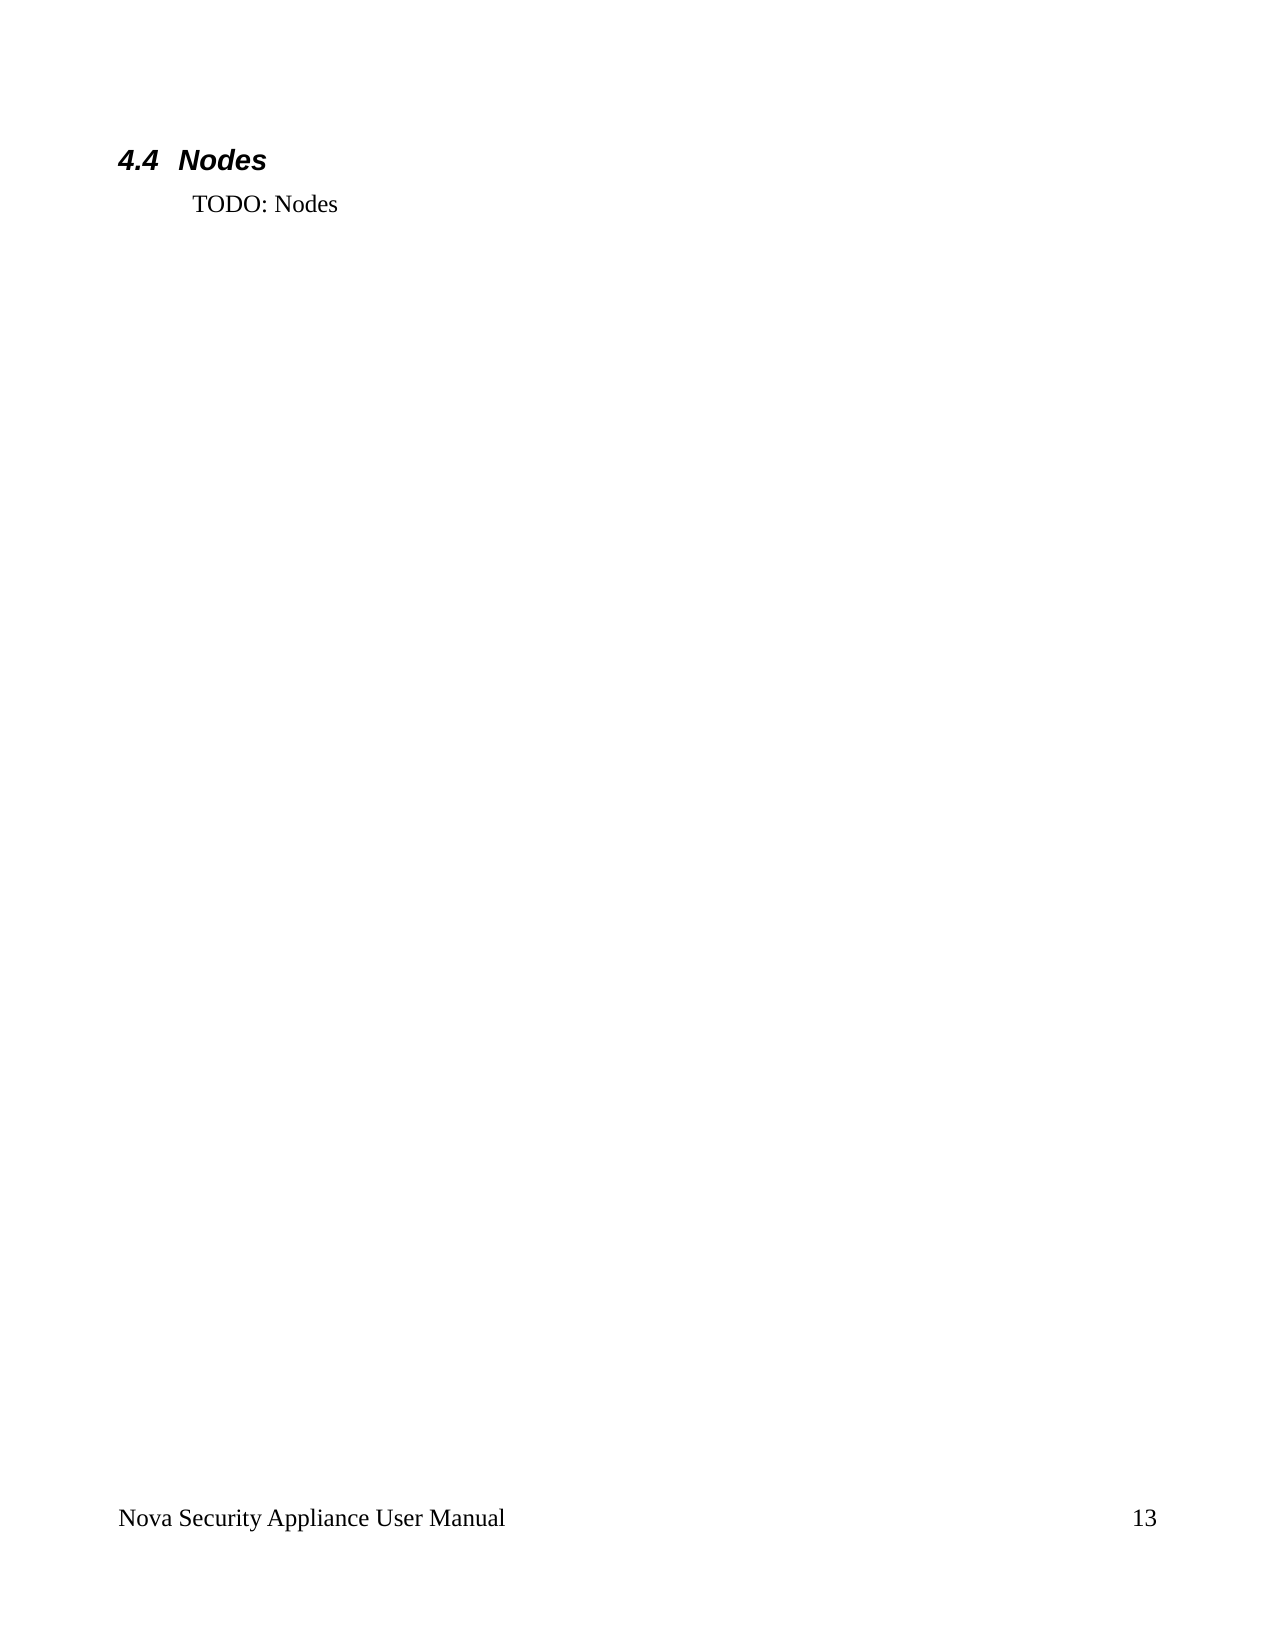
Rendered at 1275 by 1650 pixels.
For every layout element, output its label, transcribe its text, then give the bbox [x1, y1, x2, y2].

text TODO: Nodes [118, 189, 1157, 218]
subtitle Nodes [118, 143, 1157, 177]
